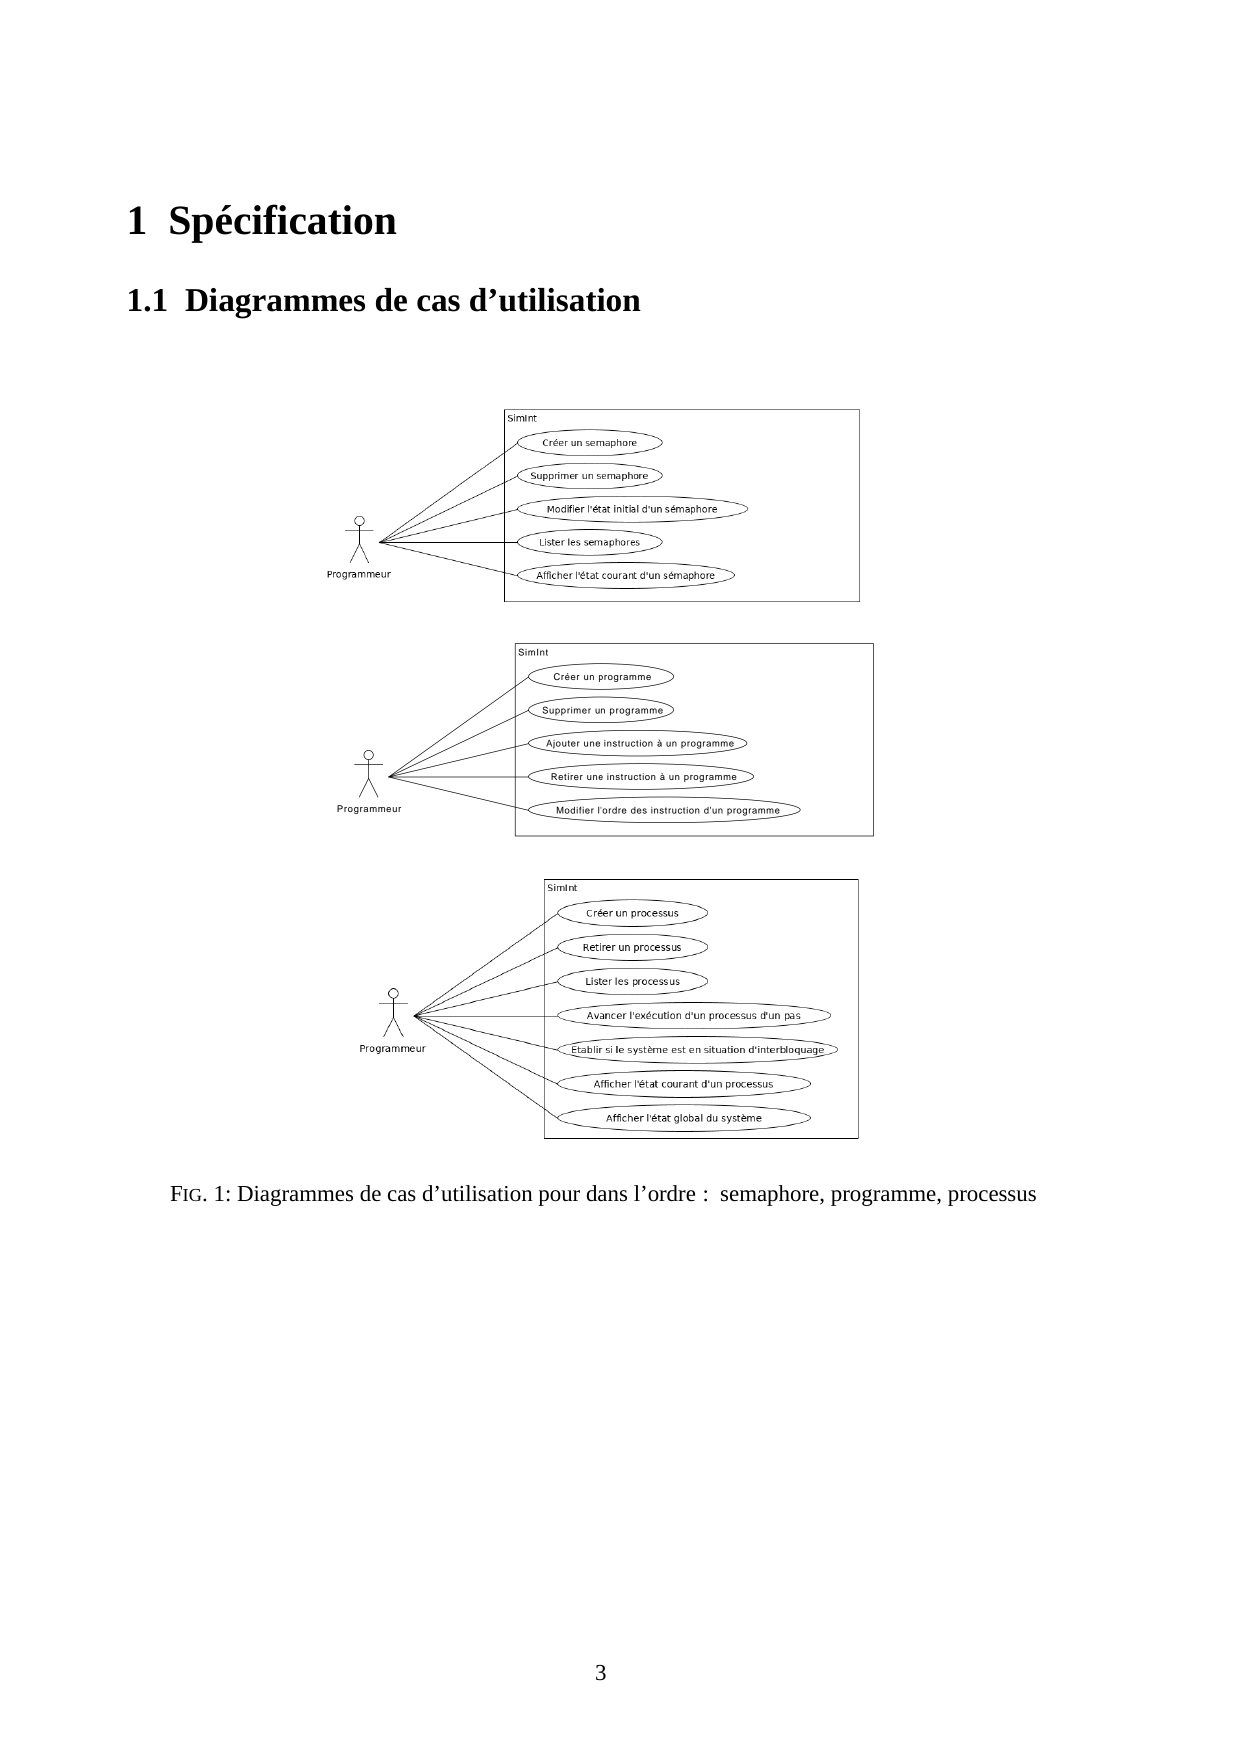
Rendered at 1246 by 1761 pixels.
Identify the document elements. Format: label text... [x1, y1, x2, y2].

subtitle 1 Spécification [126, 195, 1075, 243]
picture [315, 630, 887, 850]
subtitle 1.1 Diagrammes de cas d’utilisation [126, 281, 1075, 319]
picture [338, 865, 872, 1152]
text Fig. 1: Diagrammes de cas d’utilisation pour dans l’ordre : semaphore, programme, processus [126, 1181, 1075, 1207]
picture [306, 397, 873, 615]
